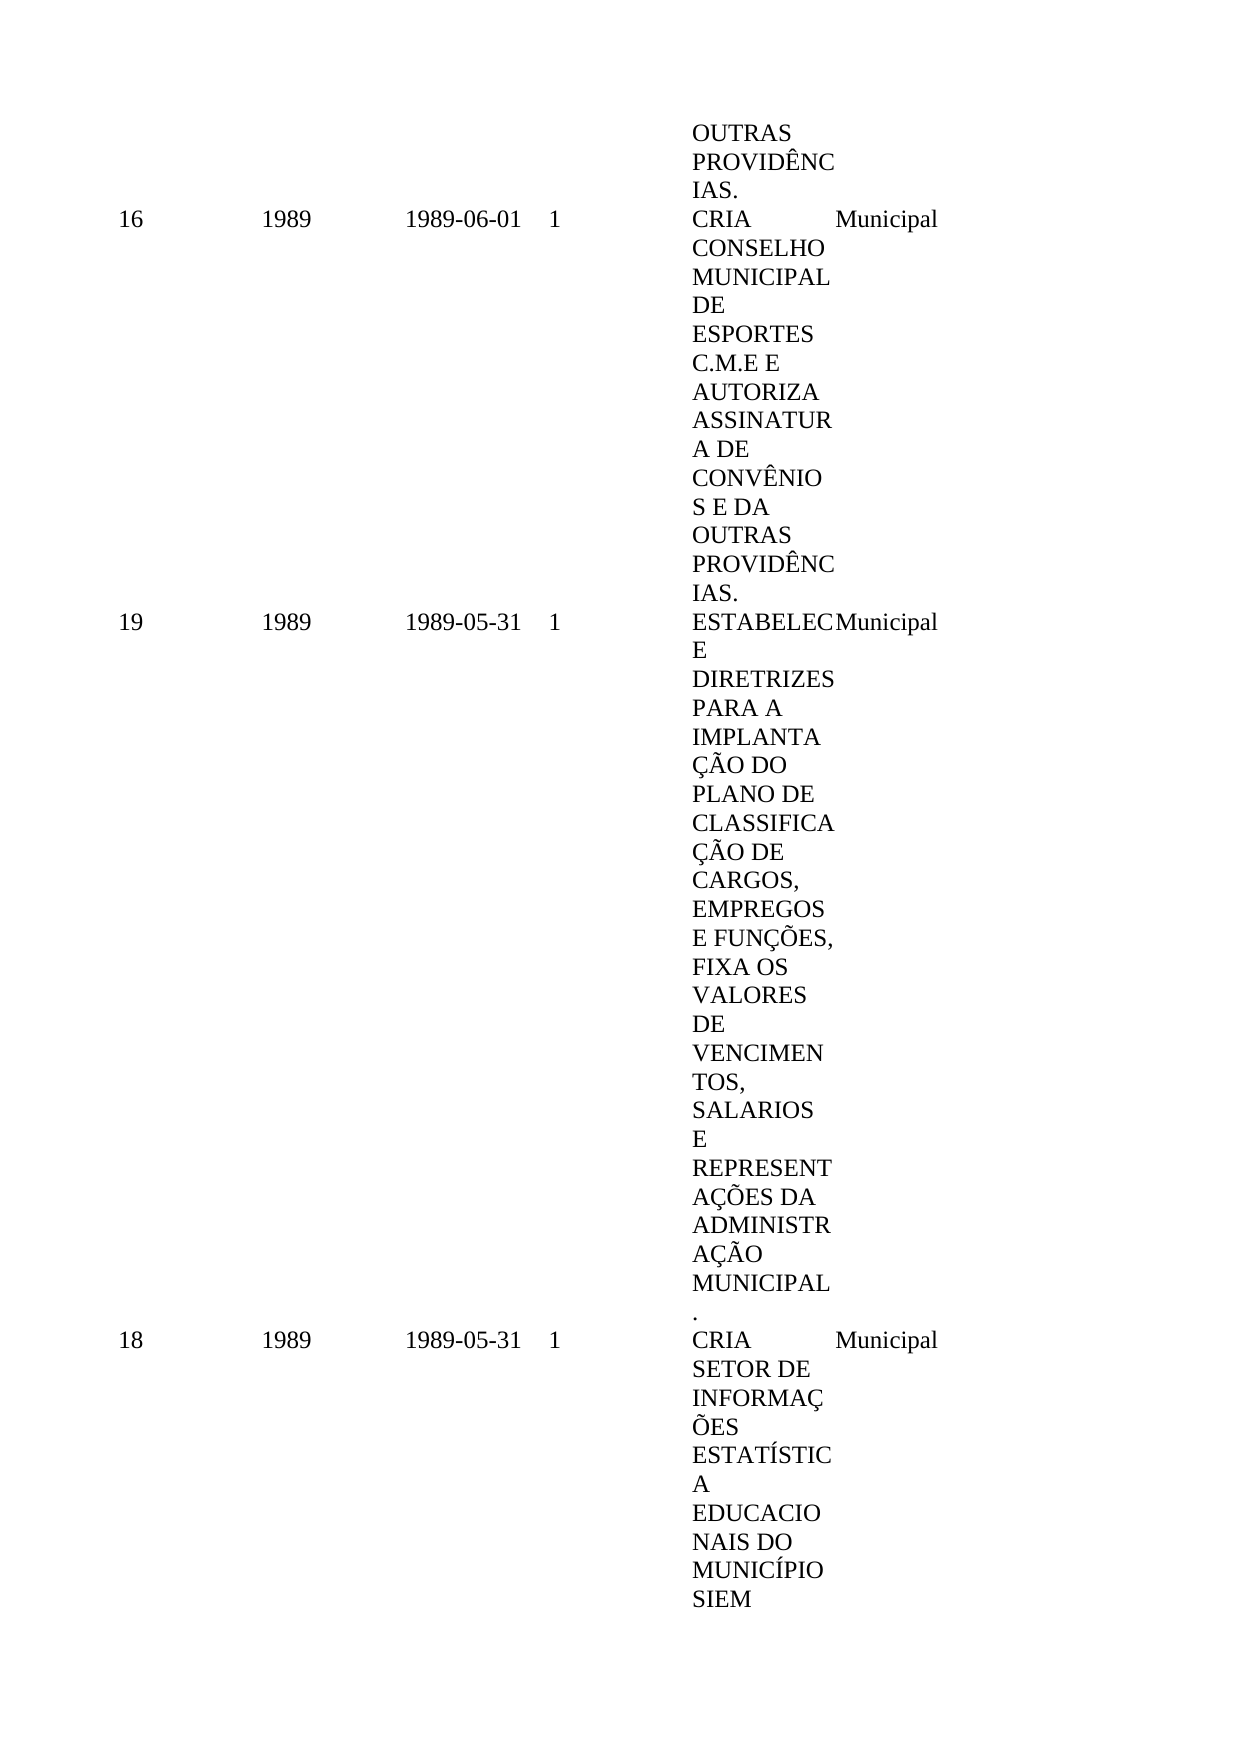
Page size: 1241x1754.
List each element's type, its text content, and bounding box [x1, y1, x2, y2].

table_cell 1989 [261, 1326, 405, 1613]
table_cell [835, 118, 979, 204]
table_cell 1 [548, 204, 692, 607]
table_cell [979, 204, 1122, 607]
table_cell 19 [118, 607, 261, 1326]
table_cell OUTRAS PROVIDÊNCIAS. [692, 118, 835, 204]
table_cell [979, 607, 1122, 1326]
table_cell Municipal [835, 1326, 979, 1613]
table_cell 1 [548, 1326, 692, 1613]
table_cell 16 [118, 204, 261, 607]
table_cell [261, 118, 405, 204]
table_cell 1989-05-31 [405, 1326, 548, 1613]
table_cell 1989 [261, 607, 405, 1326]
table_cell CRIA SETOR DE INFORMAÇÕES ESTATÍSTICA EDUCACIONAIS DO MUNICÍPIO SIEM [692, 1326, 835, 1613]
table_cell [979, 1326, 1122, 1613]
table_cell CRIA CONSELHO MUNICIPAL DE ESPORTES C.M.E E AUTORIZA ASSINATURA DE CONVÊNIOS E DA OUTRAS PROVIDÊNCIAS. [692, 204, 835, 607]
table_cell 1989 [261, 204, 405, 607]
table_cell 1989-05-31 [405, 607, 548, 1326]
table_cell 18 [118, 1326, 261, 1613]
table_cell [405, 118, 548, 204]
table_cell 1 [548, 607, 692, 1326]
table_cell ESTABELECE DIRETRIZES PARA A IMPLANTAÇÃO DO PLANO DE CLASSIFICAÇÃO DE CARGOS, EMPREGOS E FUNÇÕES, FIXA OS VALORES DE VENCIMENTOS, SALARIOS E REPRESENTAÇÕES DA ADMINISTRAÇÃO MUNICIPAL. [692, 607, 835, 1326]
table_cell [979, 118, 1122, 204]
table_cell [118, 118, 261, 204]
table_cell Municipal [835, 607, 979, 1326]
table_cell 1989-06-01 [405, 204, 548, 607]
table_cell Municipal [835, 204, 979, 607]
table_cell [548, 118, 692, 204]
